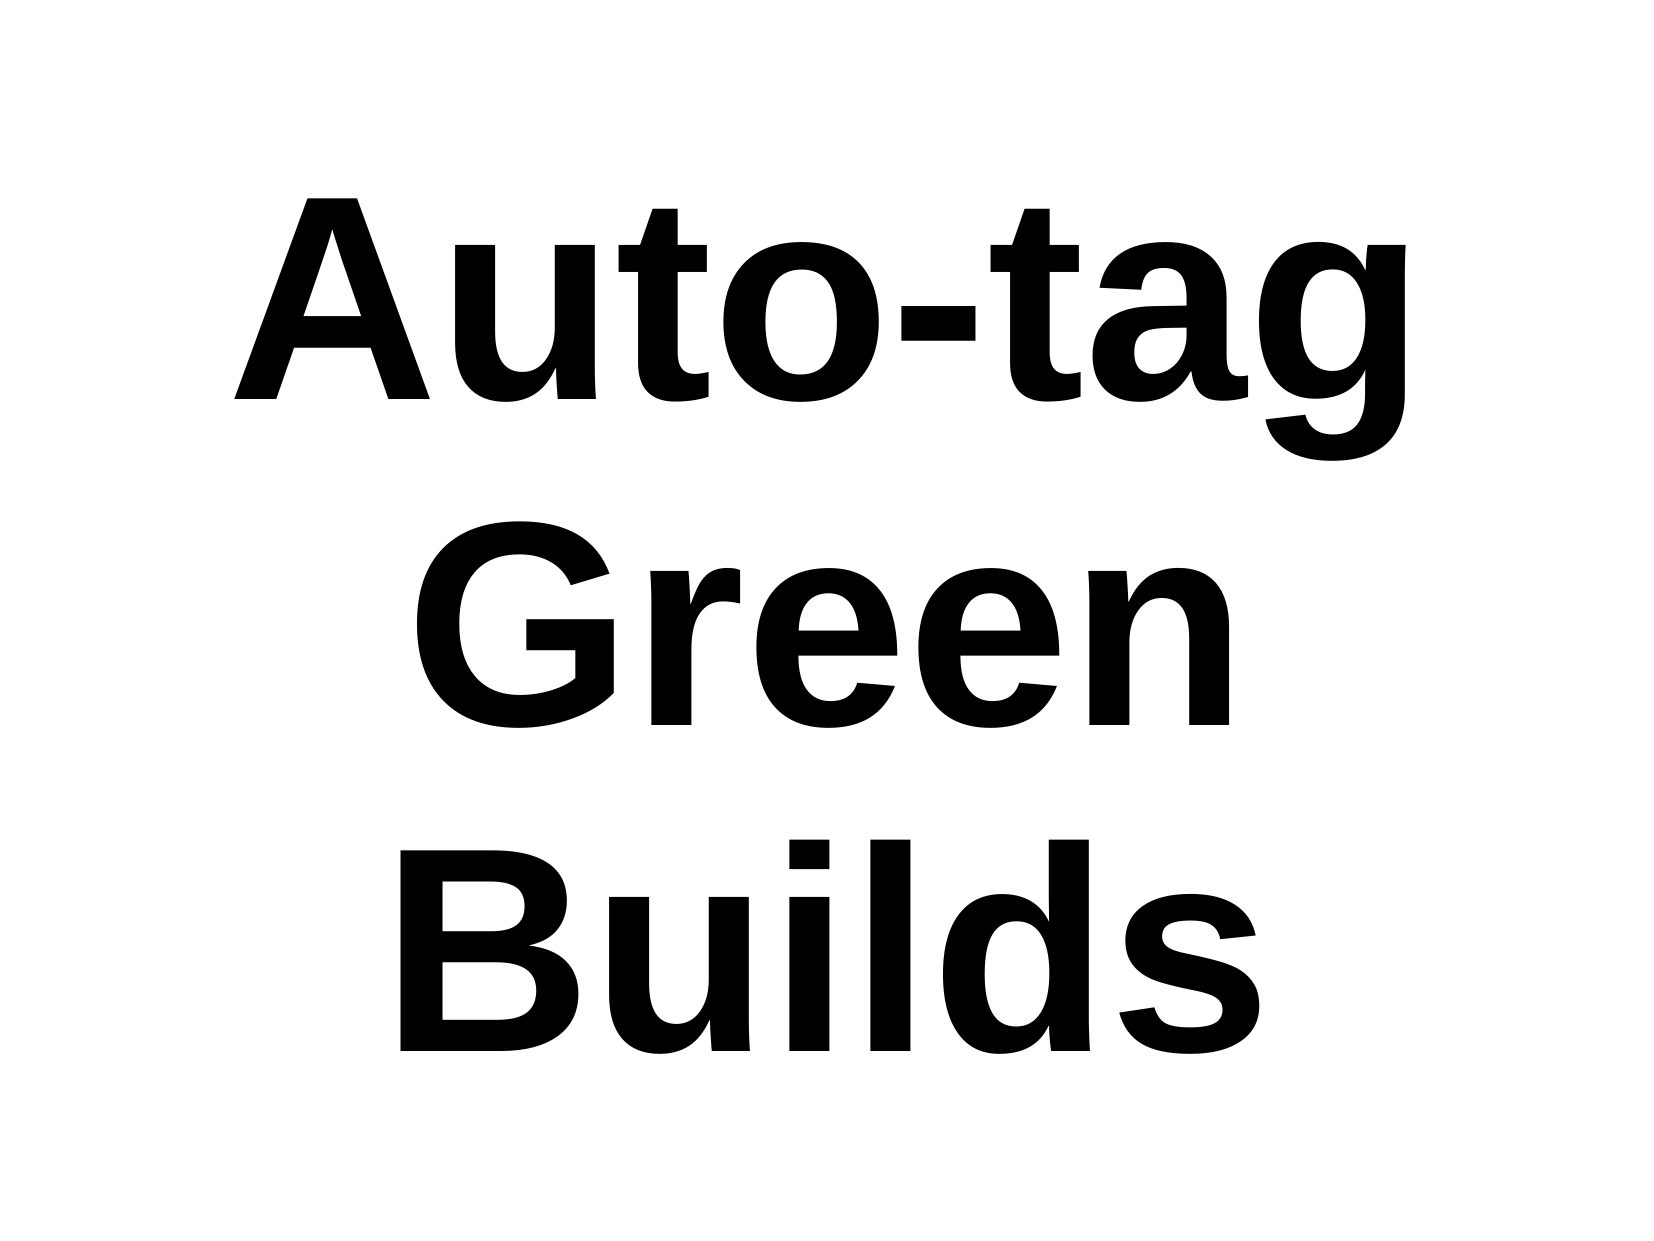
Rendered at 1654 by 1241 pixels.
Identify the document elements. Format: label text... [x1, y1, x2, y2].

title Auto-tag Green Builds [82, 49, 1571, 1201]
